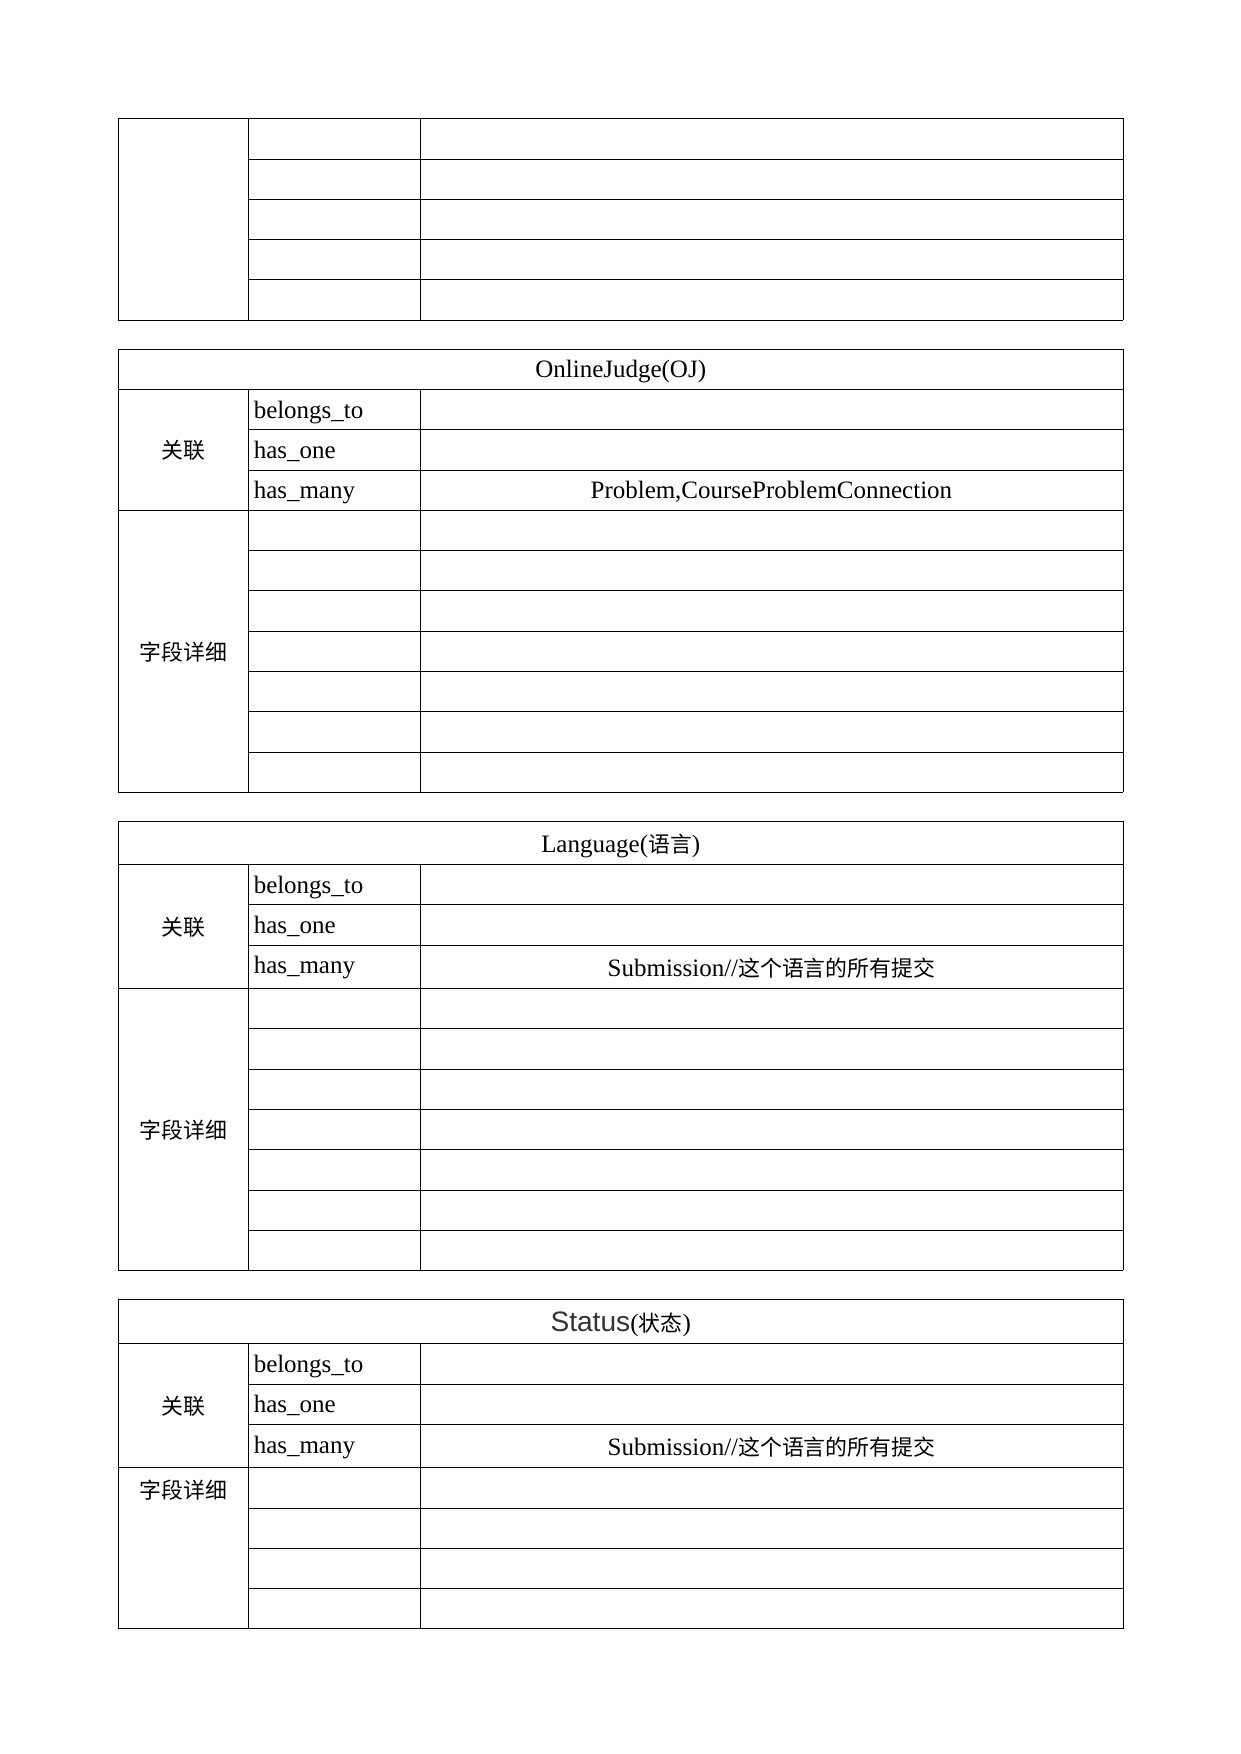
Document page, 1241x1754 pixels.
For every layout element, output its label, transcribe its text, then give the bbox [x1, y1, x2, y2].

table_cell [249, 1231, 420, 1270]
table_cell [249, 511, 420, 550]
table_cell [421, 240, 1123, 279]
table_cell [249, 1191, 420, 1230]
table_cell [249, 753, 420, 792]
table_cell [421, 390, 1123, 429]
table_cell [249, 1150, 420, 1189]
table_cell 关联 [119, 390, 248, 510]
table_cell has_one [249, 1385, 420, 1424]
table_cell [421, 200, 1123, 239]
table_cell has_one [249, 905, 420, 945]
table_cell [421, 712, 1123, 752]
table_cell [421, 160, 1123, 199]
table_cell has_many [249, 471, 420, 510]
table_cell [421, 672, 1123, 711]
table_cell [249, 280, 420, 320]
table_cell [249, 200, 420, 239]
table_cell [421, 1070, 1123, 1109]
table_cell [249, 119, 420, 158]
table_cell [421, 430, 1123, 469]
table_cell belongs_to [249, 390, 420, 429]
table_cell [249, 1029, 420, 1068]
table_header OnlineJudge(OJ) [119, 350, 1123, 389]
table_cell has_many [249, 946, 420, 988]
table_cell [249, 1589, 420, 1628]
table_cell belongs_to [249, 865, 420, 904]
table_cell [249, 1468, 420, 1507]
table_cell 关联 [119, 865, 248, 988]
table_cell [421, 1110, 1123, 1149]
table_cell [249, 1070, 420, 1109]
table_cell [421, 591, 1123, 631]
table_cell 关联 [119, 1344, 248, 1467]
table_cell [421, 865, 1123, 904]
table_cell 字段详细 [119, 1468, 248, 1628]
table_cell [421, 551, 1123, 590]
table_cell has_one [249, 430, 420, 469]
table_cell Problem,CourseProblemConnection [421, 471, 1123, 510]
table_cell [249, 712, 420, 752]
table_cell [421, 1468, 1123, 1507]
table_header Language(语言) [119, 822, 1123, 864]
table_cell [249, 632, 420, 671]
table_cell [249, 591, 420, 631]
table_cell [421, 905, 1123, 945]
table_cell [421, 1549, 1123, 1588]
table_cell [421, 1231, 1123, 1270]
table_cell [249, 1110, 420, 1149]
table_cell [421, 1029, 1123, 1068]
table_cell [249, 1509, 420, 1548]
table_cell [421, 1344, 1123, 1383]
table_header Status(状态) [119, 1300, 1123, 1343]
table_cell has_many [249, 1425, 420, 1467]
table_cell [421, 1589, 1123, 1628]
table_cell [249, 989, 420, 1028]
table_cell [421, 119, 1123, 158]
table_cell [421, 989, 1123, 1028]
table_cell [421, 1509, 1123, 1548]
table_cell [421, 1150, 1123, 1189]
table_cell [249, 1549, 420, 1588]
table_cell [249, 240, 420, 279]
table_cell 字段详细 [119, 511, 248, 792]
table_cell 字段详细 [119, 989, 248, 1270]
table_cell [249, 160, 420, 199]
table_cell [421, 511, 1123, 550]
table_cell [421, 1385, 1123, 1424]
table_cell [119, 119, 248, 320]
table_cell belongs_to [249, 1344, 420, 1383]
table_cell [421, 753, 1123, 792]
table_cell [249, 551, 420, 590]
table_cell [421, 1191, 1123, 1230]
table_cell [421, 632, 1123, 671]
table_cell [421, 280, 1123, 320]
table_cell [249, 672, 420, 711]
table_cell Submission//这个语言的所有提交 [421, 946, 1123, 988]
table_cell Submission//这个语言的所有提交 [421, 1425, 1123, 1467]
